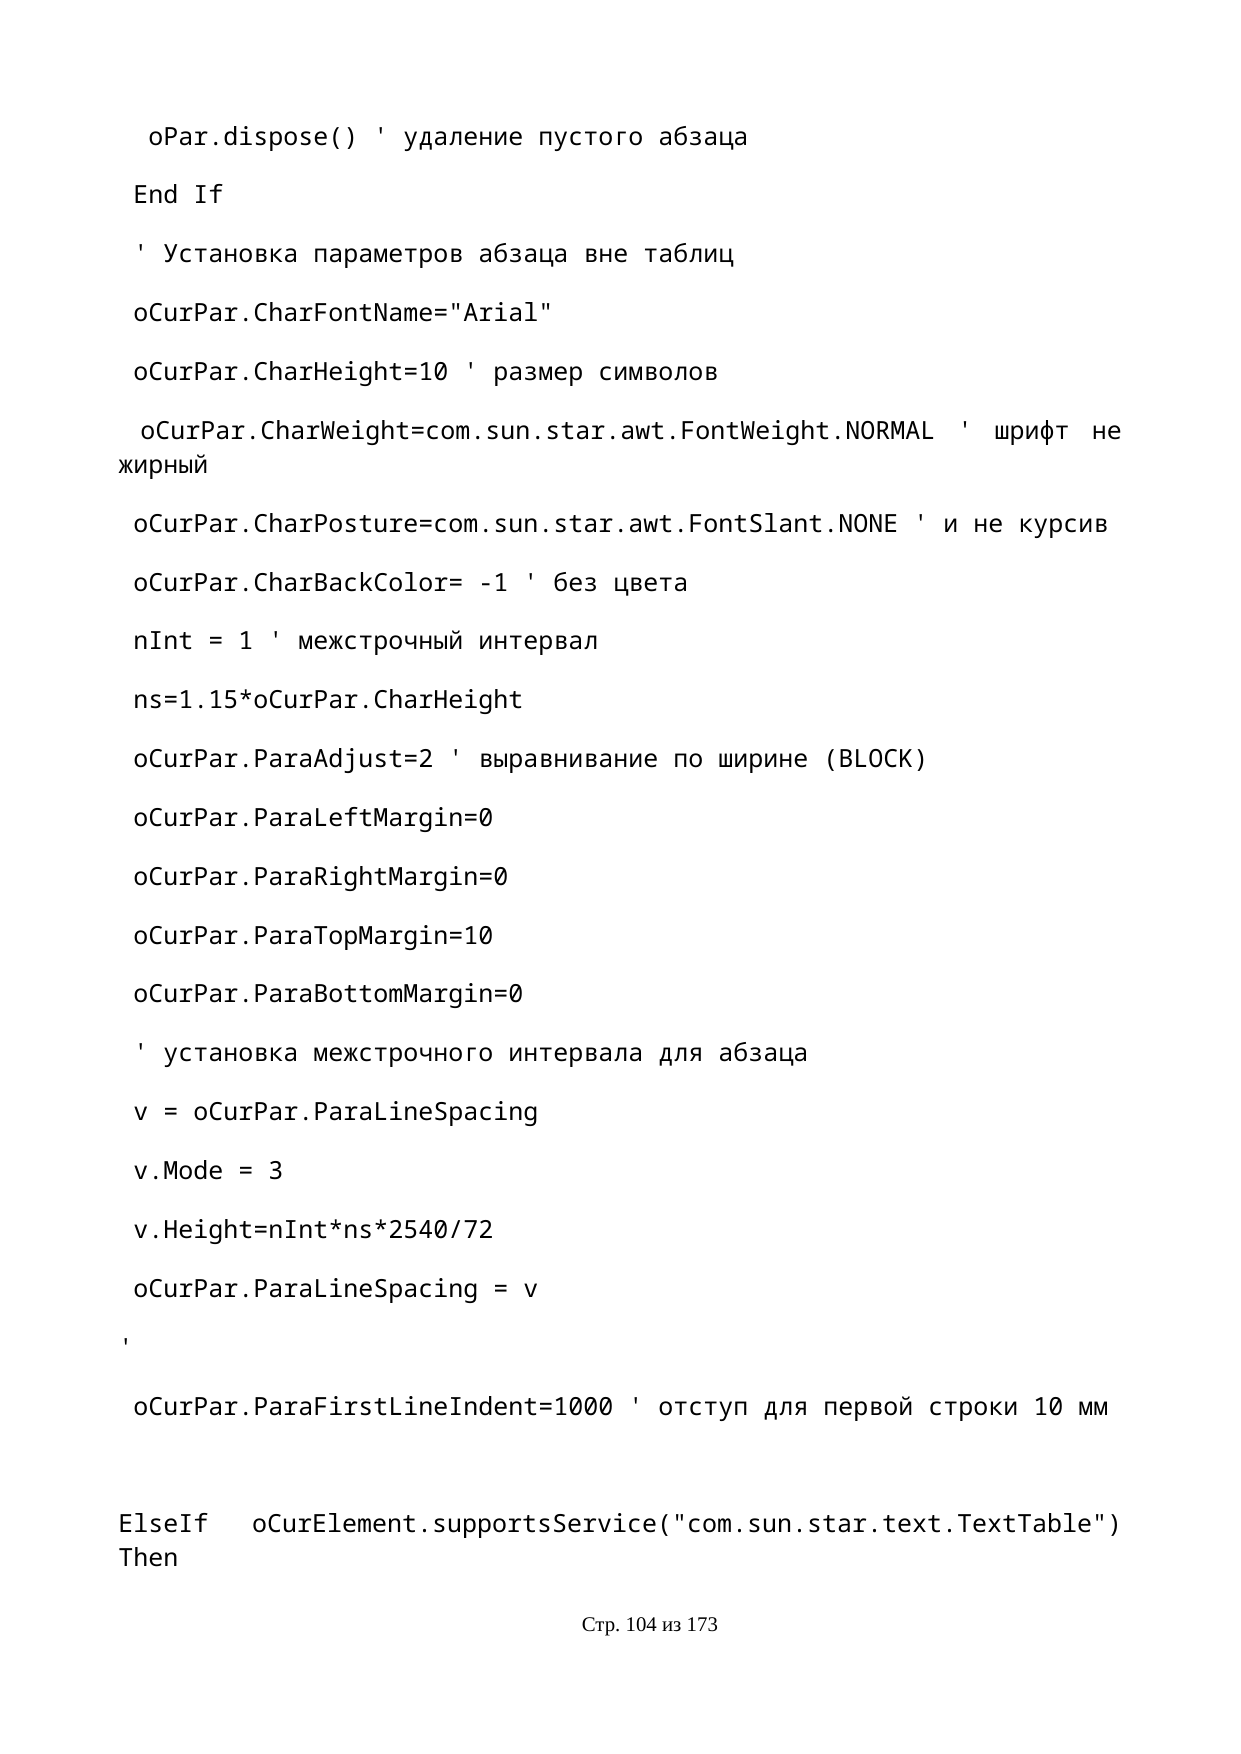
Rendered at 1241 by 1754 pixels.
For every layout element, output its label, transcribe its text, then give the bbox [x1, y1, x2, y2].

text oCurPar.CharFontName="Arial" [118, 295, 1122, 329]
text oCurPar.ParaLeftMargin=0 [118, 799, 1122, 834]
text oCurPar.ParaAdjust=2 ' выравнивание по ширине (BLOCK) [118, 741, 1122, 775]
text oCurPar.ParaFirstLineIndent=1000 ' отступ для первой строки 10 мм [118, 1388, 1122, 1422]
text nInt = 1 ' межстрочный интервал [118, 623, 1122, 657]
text ' Установка параметров абзаца вне таблиц [118, 236, 1122, 270]
text v.Height=nInt*ns*2540/72 [118, 1212, 1122, 1246]
text oCurPar.ParaLineSpacing = v [118, 1270, 1122, 1304]
text ns=1.15*oCurPar.CharHeight [118, 682, 1122, 716]
text oCurPar.ParaRightMargin=0 [118, 858, 1122, 892]
text ' [118, 1329, 1122, 1363]
text ElseIf oCurElement.supportsService("com.sun.star.text.TextTable") Then [118, 1506, 1122, 1574]
text ' установка межстрочного интервала для абзаца [118, 1035, 1122, 1069]
text oCurPar.CharHeight=10 ' размер символов [118, 353, 1122, 388]
text v = oCurPar.ParaLineSpacing [118, 1094, 1122, 1128]
text oCurPar.CharBackColor= -1 ' без цвета [118, 564, 1122, 598]
text oCurPar.CharWeight=com.sun.star.awt.FontWeight.NORMAL ' шрифт не жирный [118, 412, 1122, 481]
text oCurPar.CharPosture=com.sun.star.awt.FontSlant.NONE ' и не курсив [118, 505, 1122, 539]
text v.Mode = 3 [118, 1153, 1122, 1187]
text oPar.dispose() ' удаление пустого абзаца [118, 118, 1122, 152]
text End If [118, 177, 1122, 211]
text oCurPar.ParaBottomMargin=0 [118, 976, 1122, 1010]
text oCurPar.ParaTopMargin=10 [118, 917, 1122, 951]
